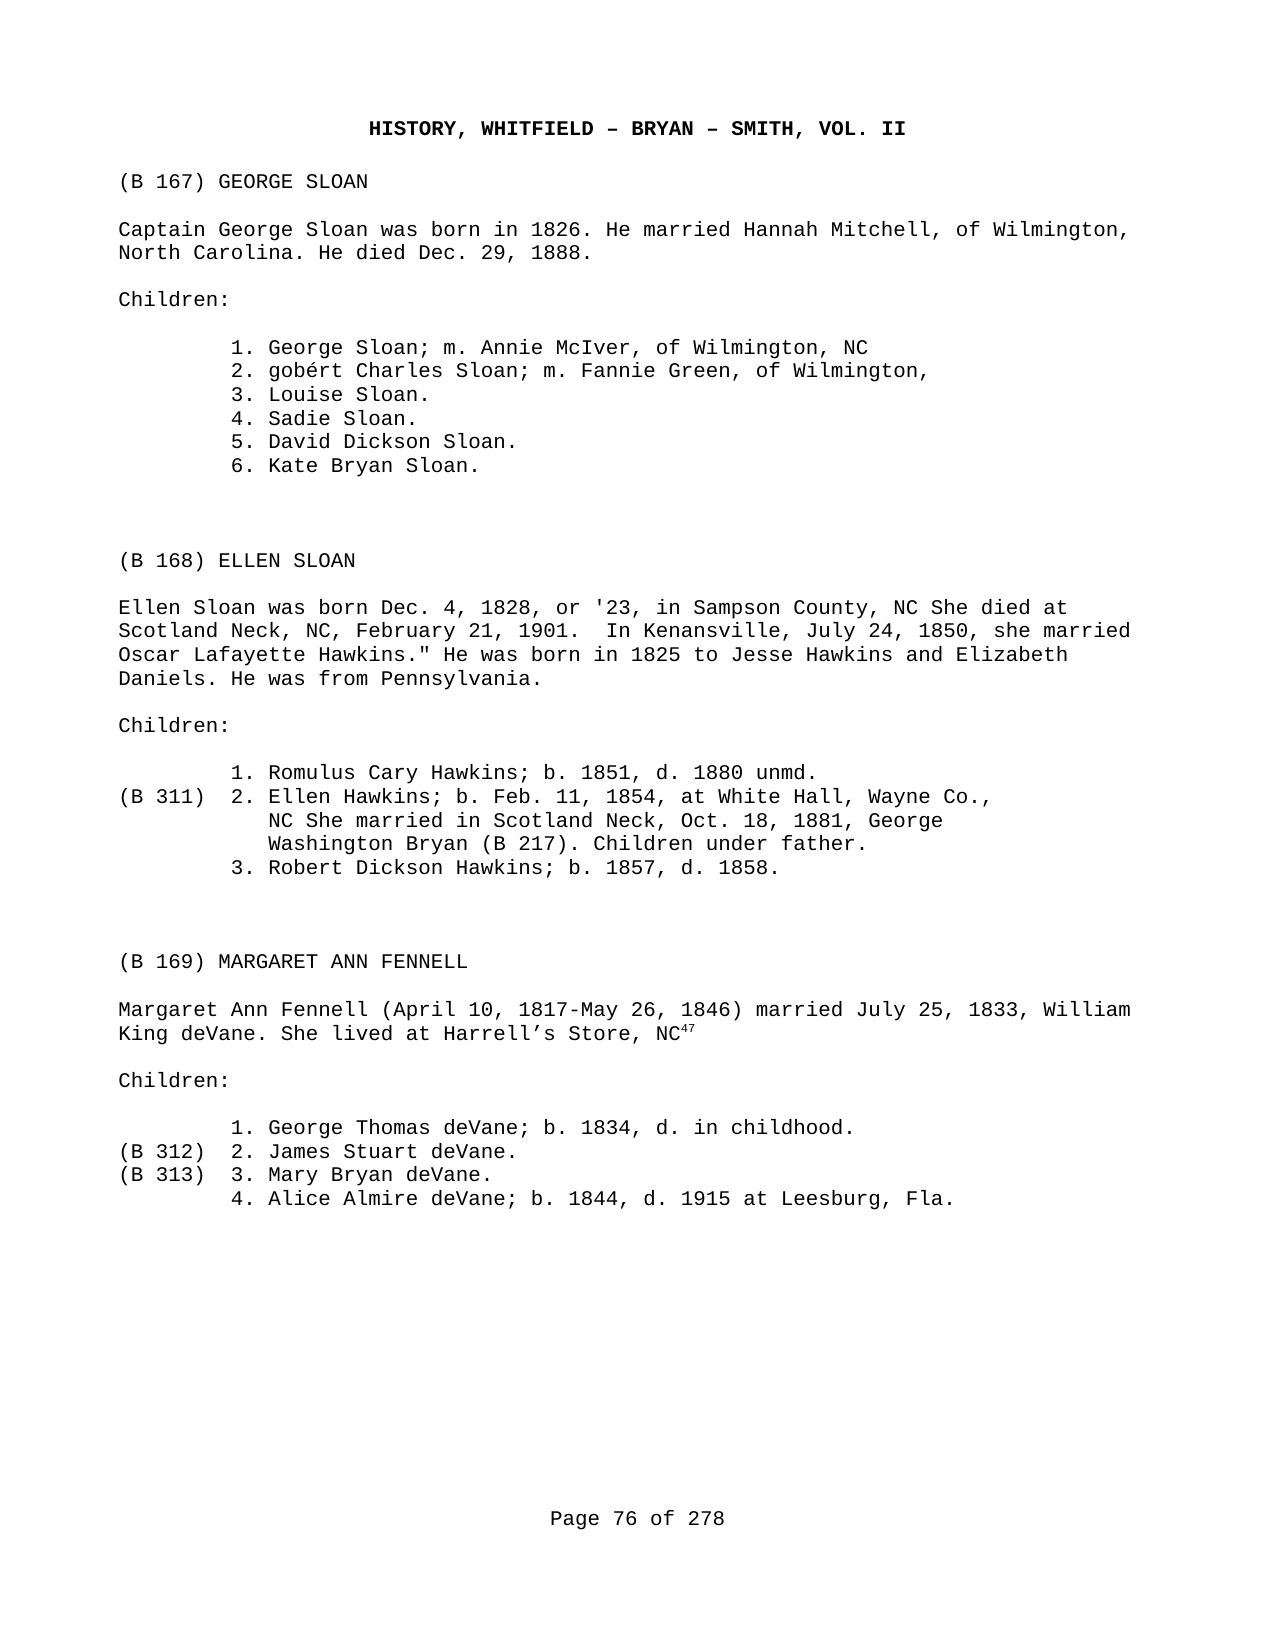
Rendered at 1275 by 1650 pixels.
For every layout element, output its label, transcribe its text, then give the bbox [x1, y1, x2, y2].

text Washington Bryan (B 217). Children under father. [118, 833, 1157, 857]
text Margaret Ann Fennell (April 10, 1817-May 26, 1846) married July 25, 1833, William King deVane. She lived at Harrell’s Store, NC47 [118, 999, 1157, 1046]
text 4. Alice Almire deVane; b. 1844, d. 1915 at Leesburg, Fla. [118, 1188, 1157, 1212]
text 1. George Sloan; m. Annie McIver, of Wilmington, NC [118, 337, 1157, 360]
text (B 169) MARGARET ANN FENNELL [118, 952, 1157, 975]
text (B 313) 3. Mary Bryan deVane. [118, 1164, 1157, 1188]
text (B 167) GEORGE SLOAN [118, 171, 1157, 195]
text Captain George Sloan was born in 1826. He married Hannah Mitchell, of Wilmington, North Carolina. He died Dec. 29, 1888. [118, 218, 1157, 266]
text 3. Robert Dickson Hawkins; b. 1857, d. 1858. [118, 857, 1157, 881]
text NC She married in Scotland Neck, Oct. 18, 1881, George [118, 810, 1157, 833]
text 6. Kate Bryan Sloan. [118, 455, 1157, 479]
text 1. Romulus Cary Hawkins; b. 1851, d. 1880 unmd. [118, 762, 1157, 786]
text Children: [118, 289, 1157, 313]
text 2. gobért Charles Sloan; m. Fannie Green, of Wilmington, [118, 360, 1157, 384]
text 1. George Thomas deVane; b. 1834, d. in childhood. [118, 1117, 1157, 1141]
text 5. David Dickson Sloan. [118, 431, 1157, 455]
text 4. Sadie Sloan. [118, 408, 1157, 431]
text Ellen Sloan was born Dec. 4, 1828, or '23, in Sampson County, NC She died at Scotland Neck, NC, February 21, 1901. In Kenansville, July 24, 1850, she married Oscar Lafayette Hawkins." He was born in 1825 to Jesse Hawkins and Elizabeth Daniels. He was from Pennsylvania. [118, 597, 1157, 691]
text 3. Louise Sloan. [118, 384, 1157, 408]
text (B 311) 2. Ellen Hawkins; b. Feb. 11, 1854, at White Hall, Wayne Co., [118, 786, 1157, 810]
text (B 312) 2. James Stuart deVane. [118, 1141, 1157, 1164]
text (B 168) ELLEN SLOAN [118, 549, 1157, 573]
text Children: [118, 715, 1157, 739]
text Children: [118, 1070, 1157, 1093]
